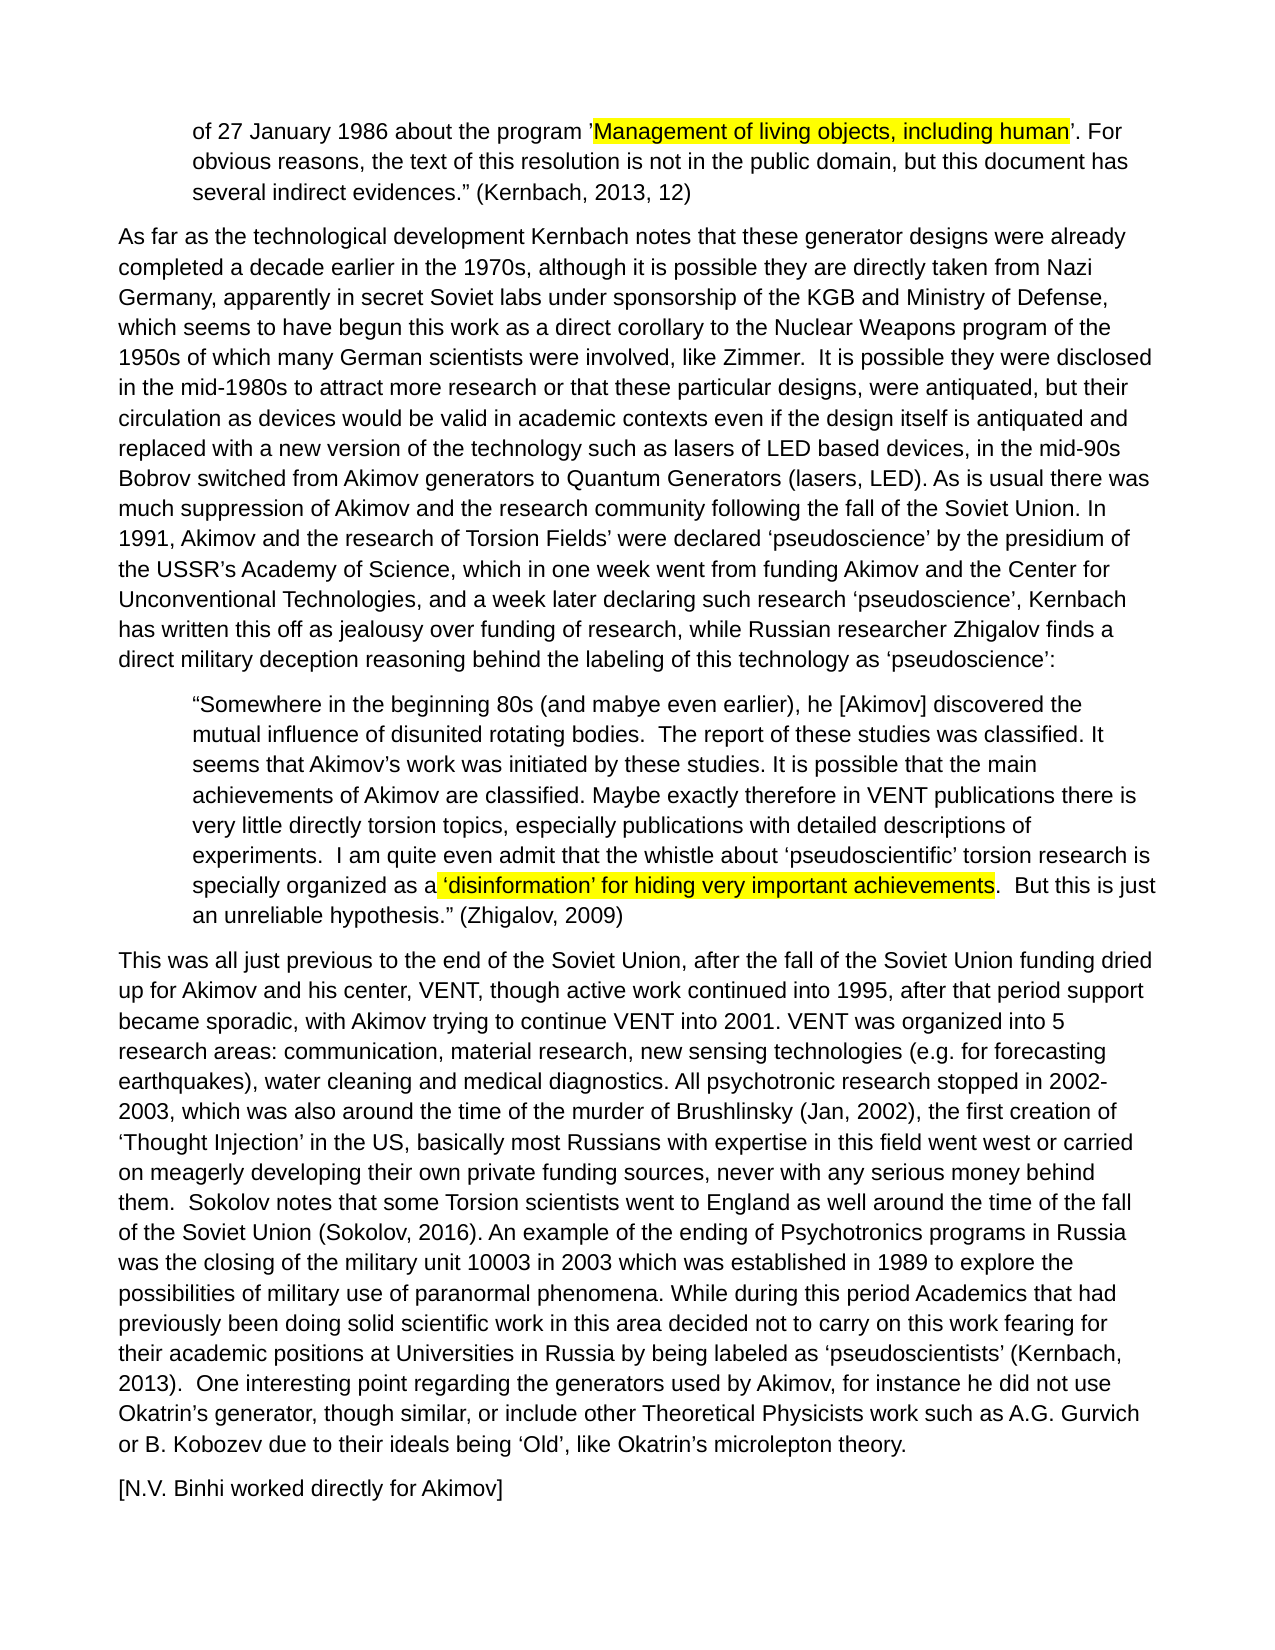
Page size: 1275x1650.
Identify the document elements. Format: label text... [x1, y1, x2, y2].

text “Somewhere in the beginning 80s (and mabye even earlier), he [Akimov] discovered the mutual influence of disunited rotating bodies. The report of these studies was classified. It seems that Akimov’s work was initiated by these studies. It is possible that the main achievements of Akimov are classified. Maybe exactly therefore in VENT publications there is very little directly torsion topics, especially publications with detailed descriptions of experiments. I am quite even admit that the whistle about ‘pseudoscientific’ torsion research is specially organized as a ‘disinformation’ for hiding very important achievements. But this is just an unreliable hypothesis.” (Zhigalov, 2009) [192, 691, 1157, 929]
text This was all just previous to the end of the Soviet Union, after the fall of the Soviet Union funding dried up for Akimov and his center, VENT, though active work continued into 1995, after that period support became sporadic, with Akimov trying to continue VENT into 2001. VENT was organized into 5 research areas: communication, material research, new sensing technologies (e.g. for forecasting earthquakes), water cleaning and medical diagnostics. All psychotronic research stopped in 2002-2003, which was also around the time of the murder of Brushlinsky (Jan, 2002), the first creation of ‘Thought Injection’ in the US, basically most Russians with expertise in this field went west or carried on meagerly developing their own private funding sources, never with any serious money behind them. Sokolov notes that some Torsion scientists went to England as well around the time of the fall of the Soviet Union (Sokolov, 2016). An example of the ending of Psychotronics programs in Russia was the closing of the military unit 10003 in 2003 which was established in 1989 to explore the possibilities of military use of paranormal phenomena. While during this period Academics that had previously been doing solid scientific work in this area decided not to carry on this work fearing for their academic positions at Universities in Russia by being labeled as ‘pseudoscientists’ (Kernbach, 2013). One interesting point regarding the generators used by Akimov, for instance he did not use Okatrin’s generator, though similar, or include other Theoretical Physicists work such as A.G. Gurvich or B. Kobozev due to their ideals being ‘Old’, like Okatrin’s microlepton theory. [118, 947, 1157, 1457]
text of 27 January 1986 about the program ’Management of living objects, including human’. For obvious reasons, the text of this resolution is not in the public domain, but this document has several indirect evidences.” (Kernbach, 2013, 12) [192, 118, 1157, 205]
text [N.V. Binhi worked directly for Akimov] [118, 1475, 1157, 1502]
text As far as the technological development Kernbach notes that these generator designs were already completed a decade earlier in the 1970s, although it is possible they are directly taken from Nazi Germany, apparently in secret Soviet labs under sponsorship of the KGB and Ministry of Defense, which seems to have begun this work as a direct corollary to the Nuclear Weapons program of the 1950s of which many German scientists were involved, like Zimmer. It is possible they were disclosed in the mid-1980s to attract more research or that these particular designs, were antiquated, but their circulation as devices would be valid in academic contexts even if the design itself is antiquated and replaced with a new version of the technology such as lasers of LED based devices, in the mid-90s Bobrov switched from Akimov generators to Quantum Generators (lasers, LED). As is usual there was much suppression of Akimov and the research community following the fall of the Soviet Union. In 1991, Akimov and the research of Torsion Fields’ were declared ‘pseudoscience’ by the presidium of the USSR’s Academy of Science, which in one week went from funding Akimov and the Center for Unconventional Technologies, and a week later declaring such research ‘pseudoscience’, Kernbach has written this off as jealousy over funding of research, while Russian researcher Zhigalov finds a direct military deception reasoning behind the labeling of this technology as ‘pseudoscience’: [118, 223, 1157, 673]
